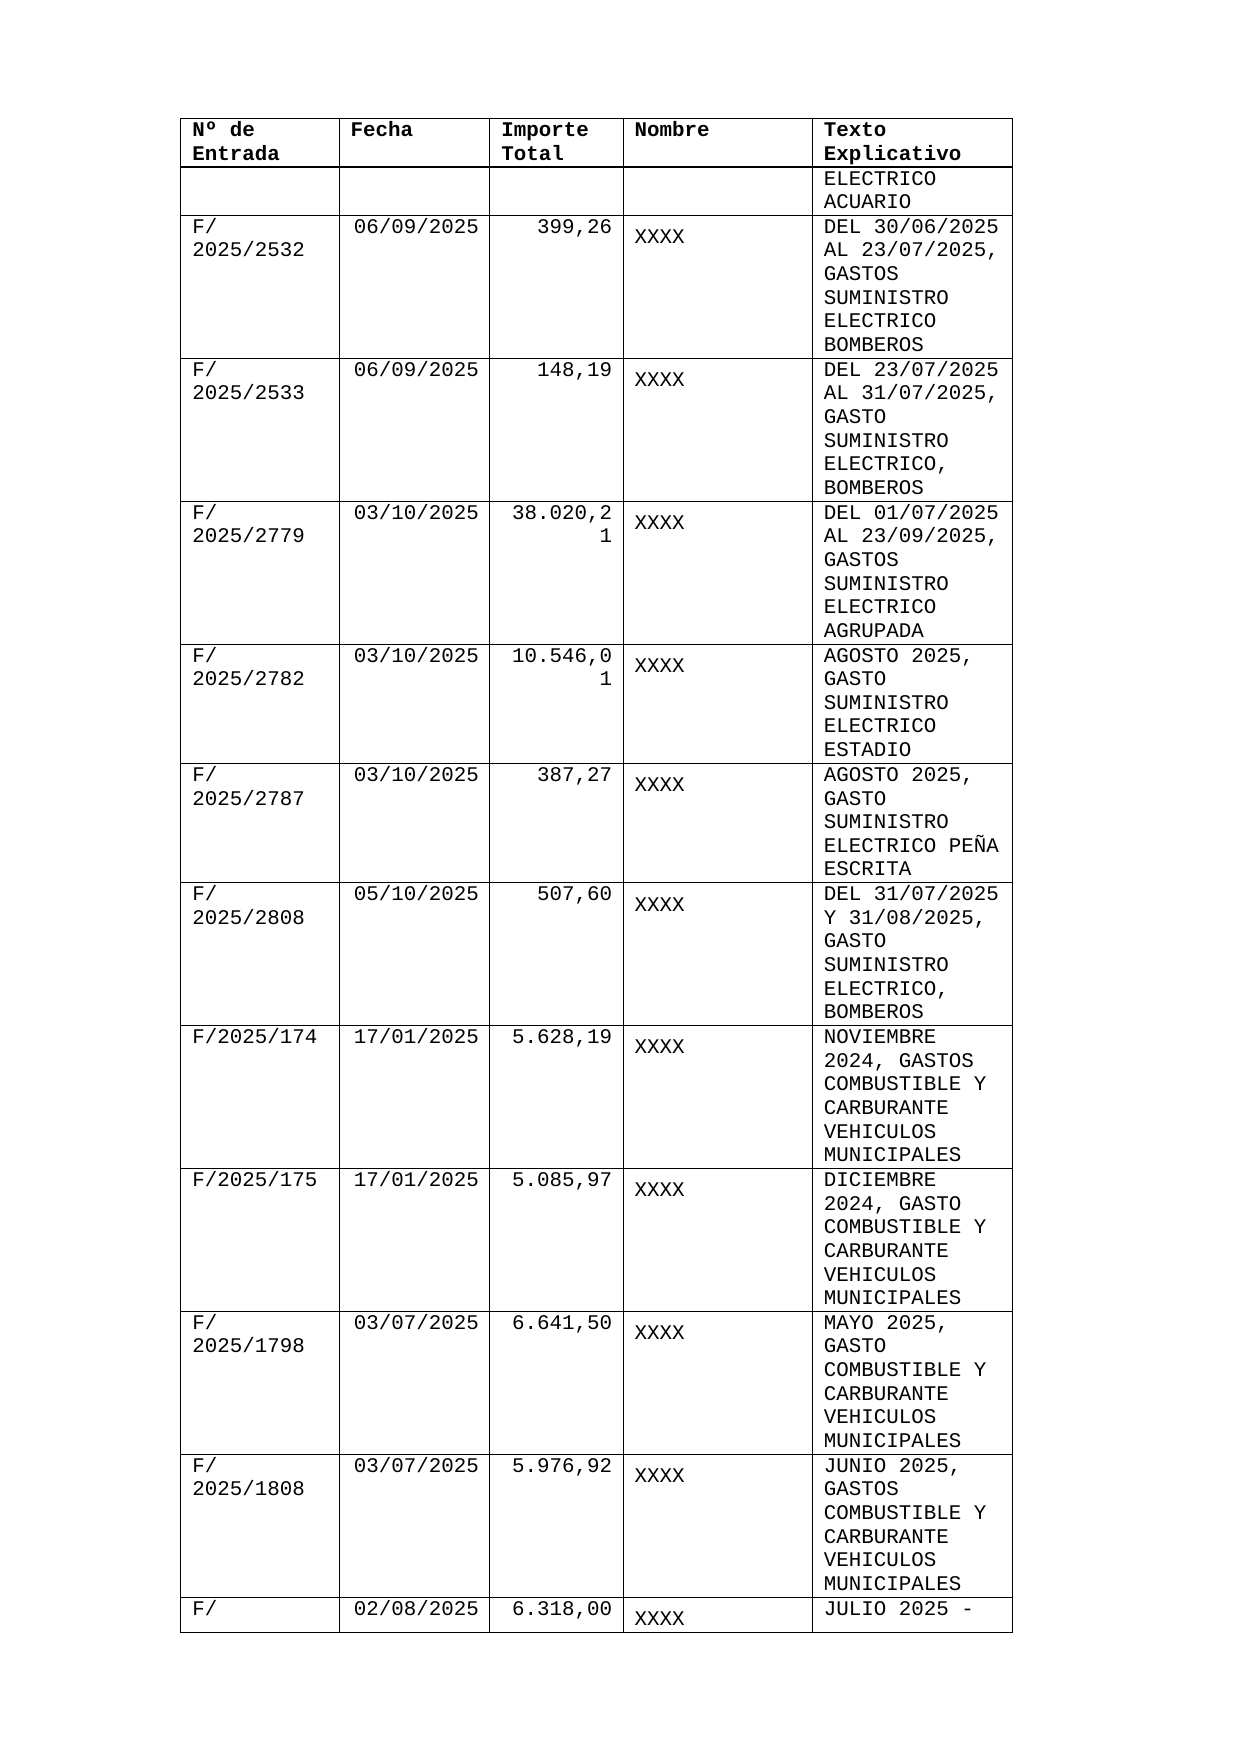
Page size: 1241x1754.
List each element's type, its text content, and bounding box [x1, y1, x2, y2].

table_header Importe Total [490, 119, 623, 166]
table_cell 5.976,92 [490, 1455, 623, 1597]
table_cell F/2025/2779 [181, 502, 339, 643]
table_cell XXXX [624, 645, 812, 763]
table_cell ELECTRICO ACUARIO [813, 168, 1012, 215]
table_cell XXXX [624, 1026, 812, 1168]
table_cell F/2025/1808 [181, 1455, 339, 1597]
table_cell 17/01/2025 [340, 1026, 489, 1168]
table_header Nº de Entrada [181, 119, 339, 166]
table_cell [181, 168, 339, 215]
table_cell 148,19 [490, 359, 623, 501]
table_cell DEL 23/07/2025 AL 31/07/2025, GASTO SUMINISTRO ELECTRICO, BOMBEROS [813, 359, 1012, 501]
table_cell 17/01/2025 [340, 1169, 489, 1311]
table_cell F/2025/175 [181, 1169, 339, 1311]
table_cell [490, 168, 623, 215]
table_cell 5.085,97 [490, 1169, 623, 1311]
table_cell 06/09/2025 [340, 216, 489, 358]
table_cell 5.628,19 [490, 1026, 623, 1168]
table_cell XXXX [624, 1312, 812, 1454]
table_cell DEL 31/07/2025 Y 31/08/2025, GASTO SUMINISTRO ELECTRICO, BOMBEROS [813, 883, 1012, 1025]
table_cell 387,27 [490, 764, 623, 882]
table_cell F/2025/174 [181, 1026, 339, 1168]
table_cell 03/10/2025 [340, 645, 489, 763]
table_cell 02/08/2025 [340, 1598, 489, 1632]
table_cell DEL 30/06/2025 AL 23/07/2025, GASTOS SUMINISTRO ELECTRICO BOMBEROS [813, 216, 1012, 358]
table_cell F/2025/2782 [181, 645, 339, 763]
table_cell JULIO 2025 [813, 1598, 1012, 1632]
table_cell F/2025/2787 [181, 764, 339, 882]
table_cell MAYO 2025, GASTO COMBUSTIBLE Y CARBURANTE VEHICULOS MUNICIPALES [813, 1312, 1012, 1454]
table_cell 10.546,01 [490, 645, 623, 763]
table_cell XXXX [624, 216, 812, 358]
table_cell DICIEMBRE 2024, GASTO COMBUSTIBLE Y CARBURANTE VEHICULOS MUNICIPALES [813, 1169, 1012, 1311]
table_cell 6.641,50 [490, 1312, 623, 1454]
table_cell 03/07/2025 [340, 1455, 489, 1597]
table_cell XXXX [624, 764, 812, 882]
table_cell 399,26 [490, 216, 623, 358]
table_cell 06/09/2025 [340, 359, 489, 501]
table_cell AGOSTO 2025, GASTO SUMINISTRO ELECTRICO PEÑA ESCRITA [813, 764, 1012, 882]
table_cell 05/10/2025 [340, 883, 489, 1025]
table_cell F/ [181, 1598, 339, 1632]
table_header Texto Explicativo [813, 119, 1012, 166]
table_cell 6.318,00 [490, 1598, 623, 1632]
table_cell DEL 01/07/2025 AL 23/09/2025, GASTOS SUMINISTRO ELECTRICO AGRUPADA [813, 502, 1012, 643]
table_cell JUNIO 2025, GASTOS COMBUSTIBLE Y CARBURANTE VEHICULOS MUNICIPALES [813, 1455, 1012, 1597]
table_cell AGOSTO 2025, GASTO SUMINISTRO ELECTRICO ESTADIO [813, 645, 1012, 763]
table_cell [340, 168, 489, 215]
table_cell NOVIEMBRE 2024, GASTOS COMBUSTIBLE Y CARBURANTE VEHICULOS MUNICIPALES [813, 1026, 1012, 1168]
table_cell 03/10/2025 [340, 764, 489, 882]
table_cell F/2025/2808 [181, 883, 339, 1025]
table_header Fecha [340, 119, 489, 166]
table_cell [624, 168, 812, 215]
table_cell XXXX [624, 1598, 812, 1632]
table_cell 38.020,21 [490, 502, 623, 643]
table_cell F/2025/2532 [181, 216, 339, 358]
table_header Nombre [624, 119, 812, 166]
table_cell 03/10/2025 [340, 502, 489, 643]
table_cell XXXX [624, 359, 812, 501]
table_cell XXXX [624, 1455, 812, 1597]
table_cell F/2025/1798 [181, 1312, 339, 1454]
table_cell XXXX [624, 502, 812, 643]
table_cell 507,60 [490, 883, 623, 1025]
table_cell F/2025/2533 [181, 359, 339, 501]
table_cell XXXX [624, 883, 812, 1025]
table_cell 03/07/2025 [340, 1312, 489, 1454]
table_cell XXXX [624, 1169, 812, 1311]
